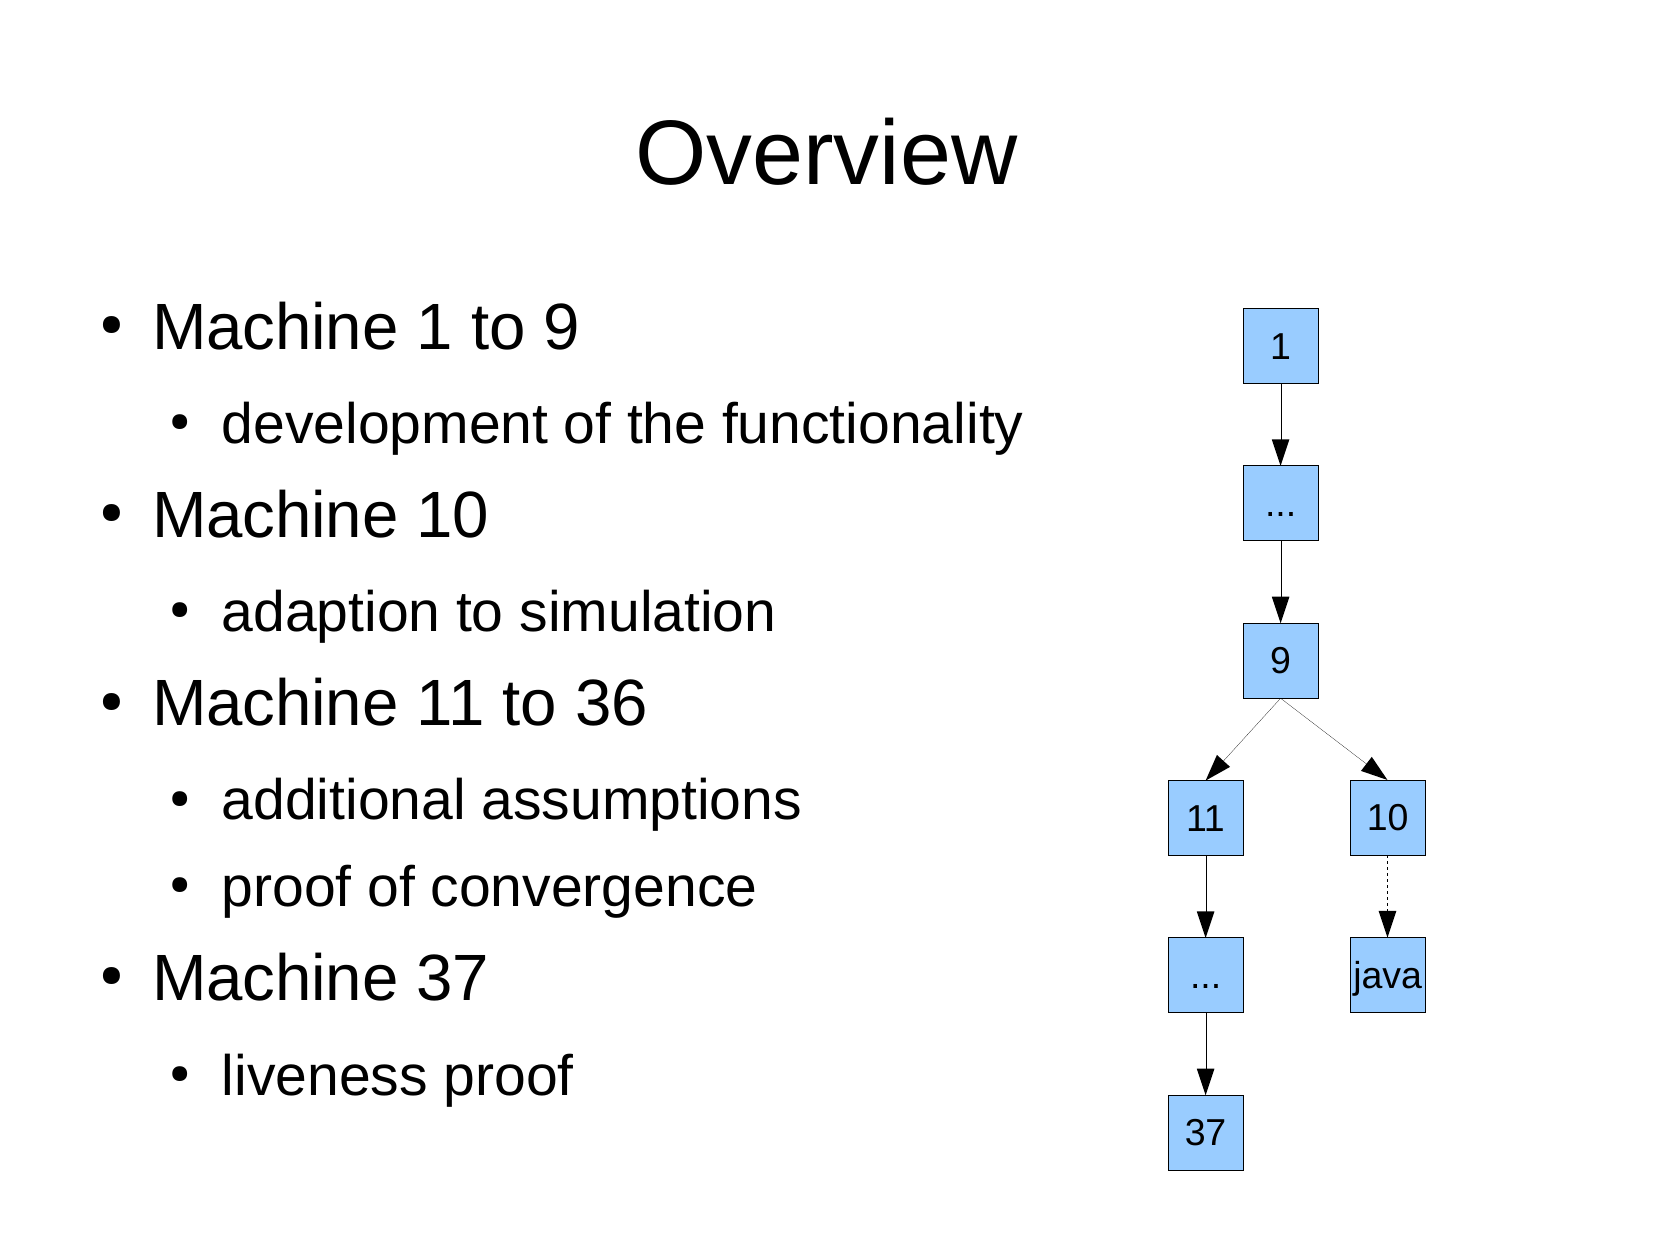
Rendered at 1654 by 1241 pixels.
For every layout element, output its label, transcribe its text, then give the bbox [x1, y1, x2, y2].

text_box 1 [1243, 308, 1319, 384]
text_box 10 [1350, 780, 1426, 856]
text_box java [1350, 937, 1426, 1013]
text_box ... [1243, 465, 1319, 541]
list Machine 1 to 9 development of the functionality Machine 10 adaption to simulation Machine 11 to 36 additional assumptions proof of convergence Machine 37 liveness proof [82, 290, 1571, 1109]
text_box 11 [1168, 780, 1244, 856]
text_box ... [1168, 937, 1244, 1013]
title Overview [82, 56, 1571, 250]
text_box 37 [1168, 1095, 1244, 1171]
text_box 9 [1243, 623, 1319, 699]
